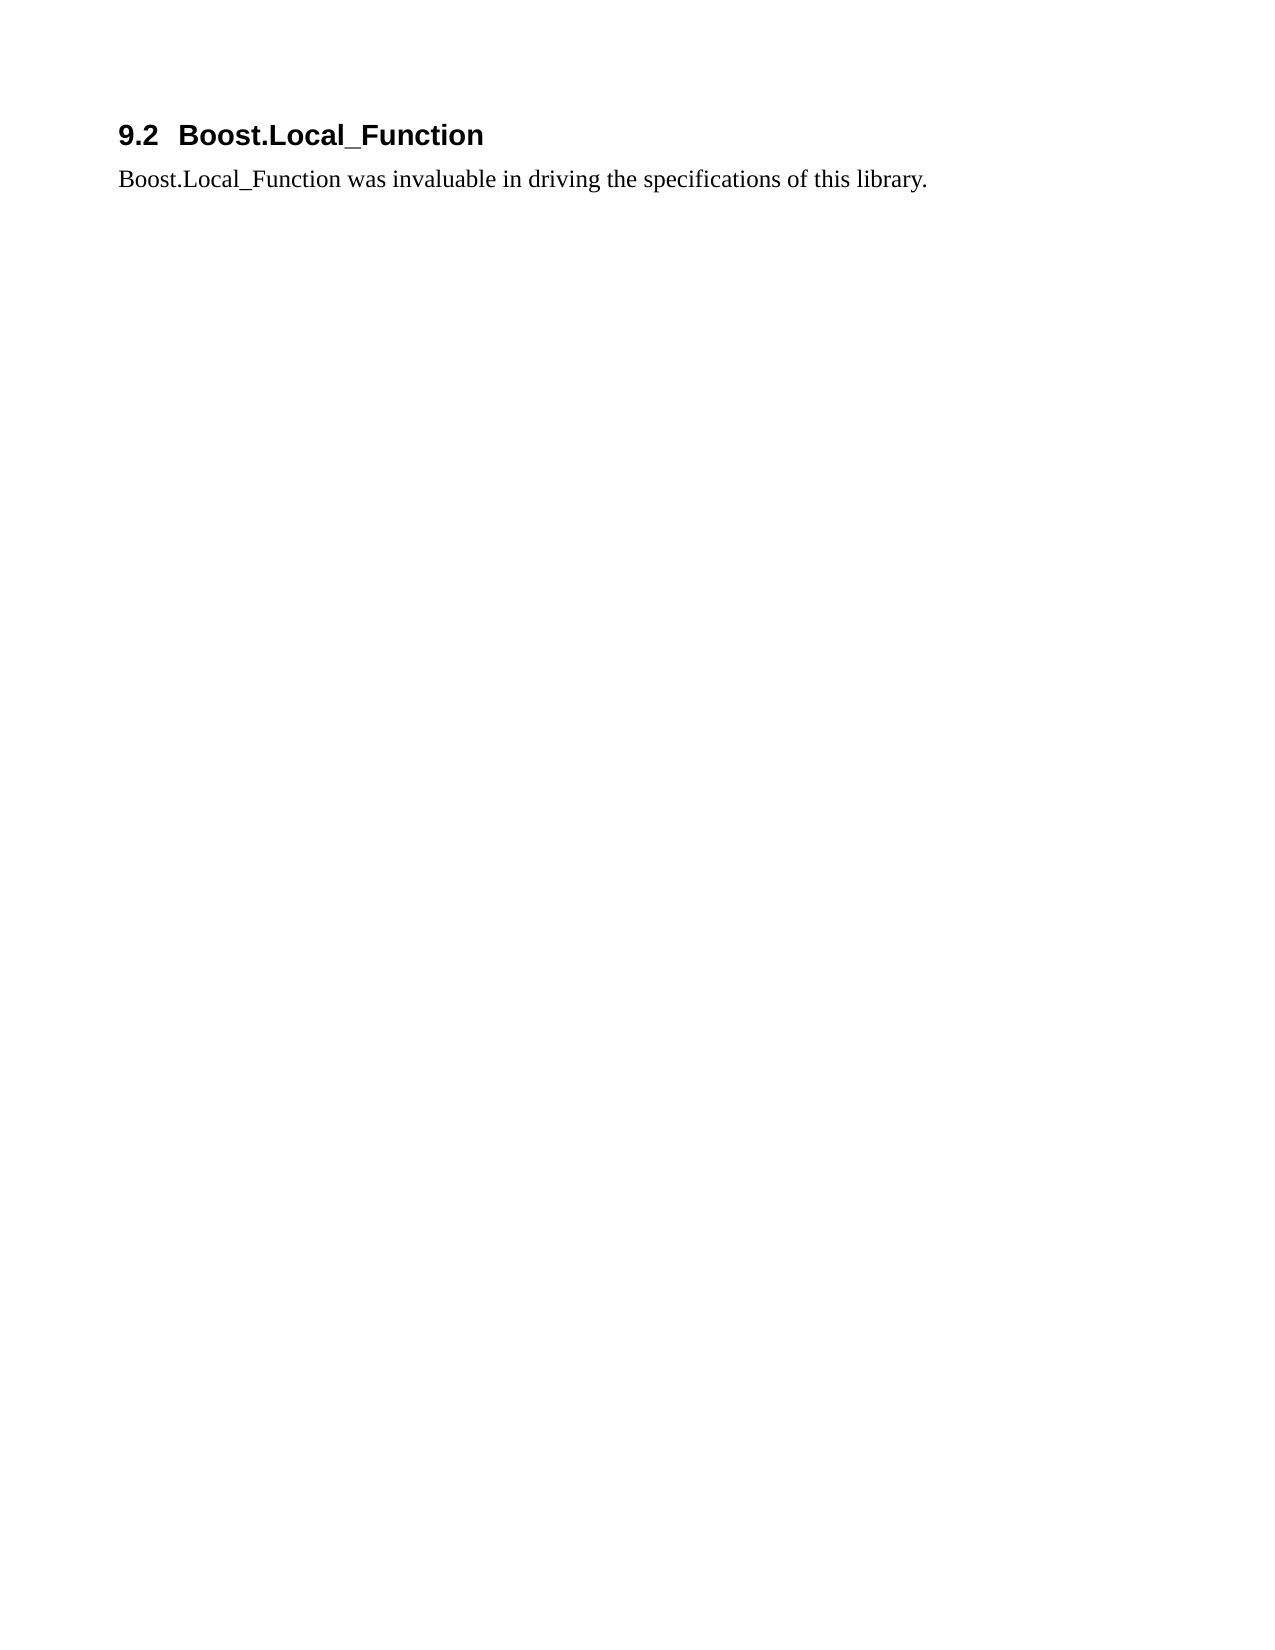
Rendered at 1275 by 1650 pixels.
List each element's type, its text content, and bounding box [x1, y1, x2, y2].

text Boost.Local_Function was invaluable in driving the specifications of this library. [118, 164, 1157, 193]
subtitle Boost.Local_Function [118, 118, 1157, 152]
